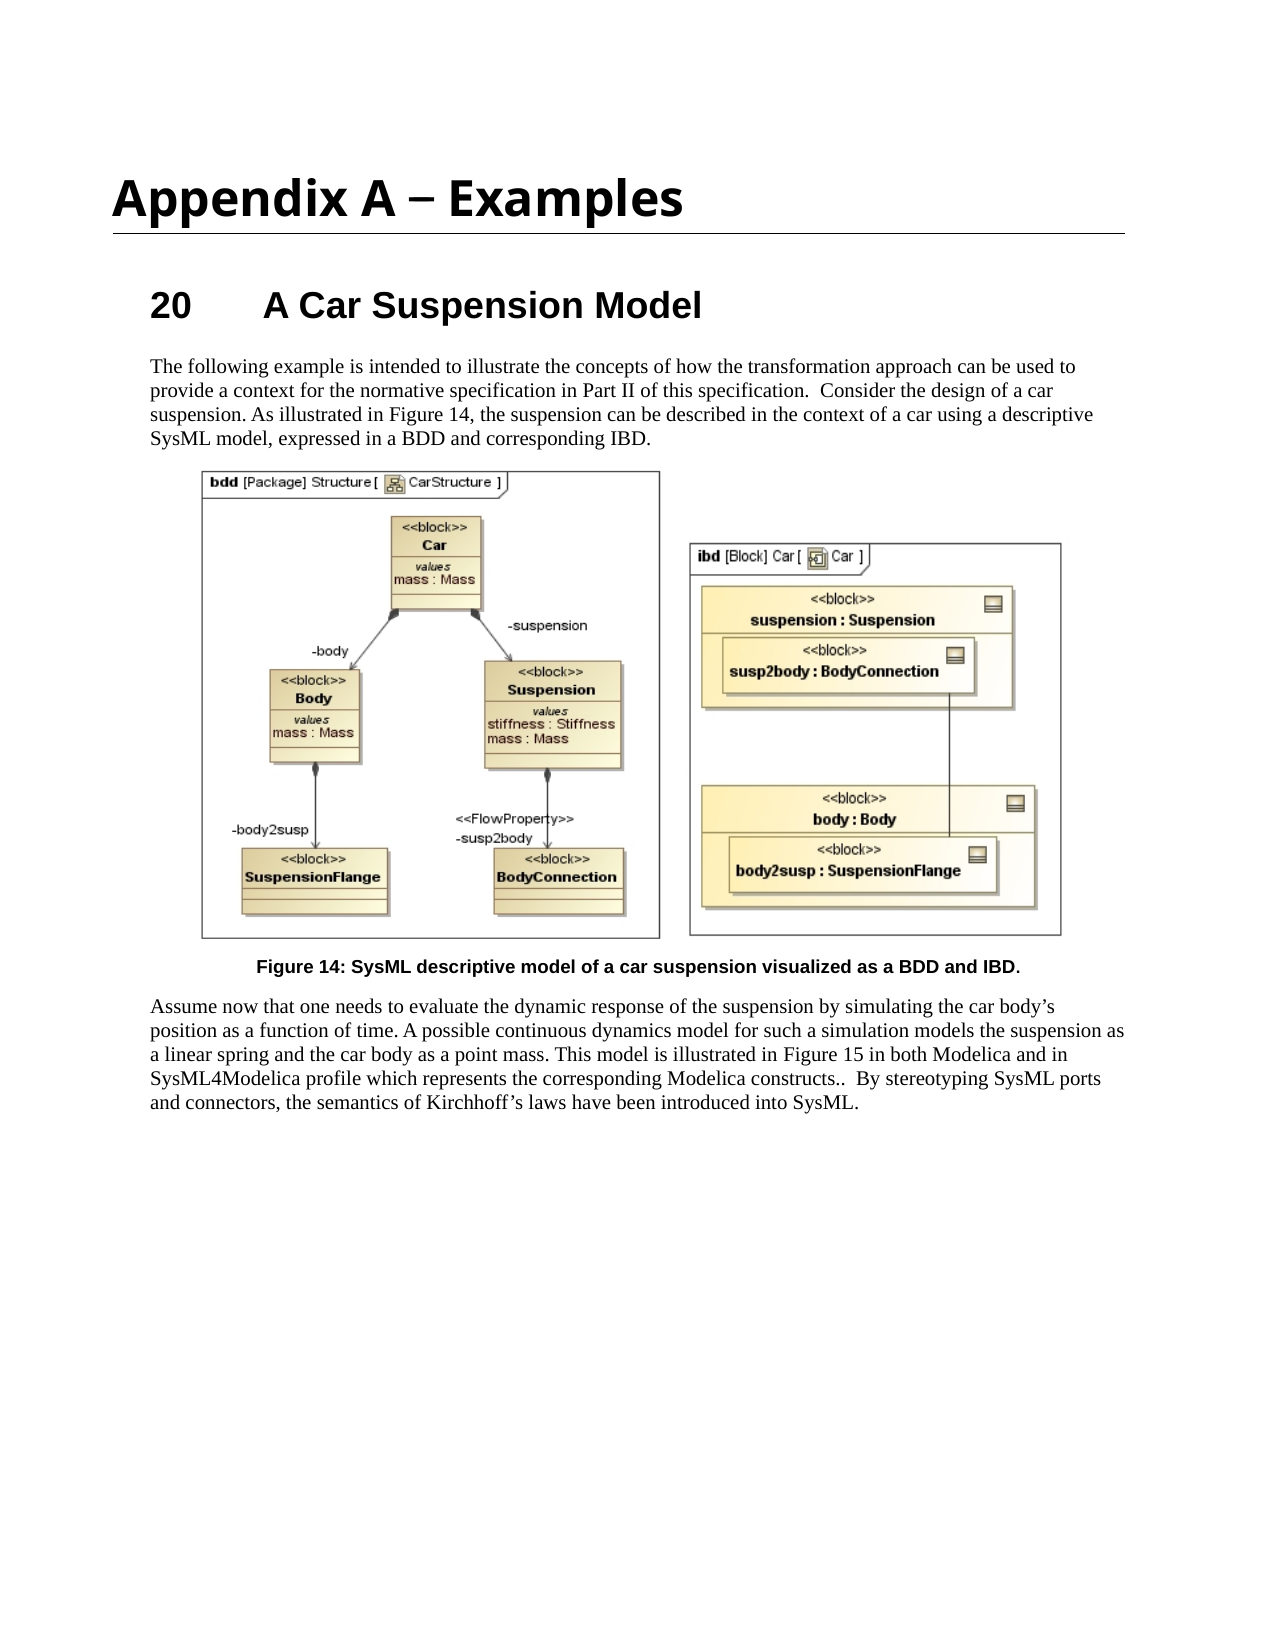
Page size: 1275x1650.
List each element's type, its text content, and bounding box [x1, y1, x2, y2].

text Assume now that one needs to evaluate the dynamic response of the suspension by simulating the car body’s position as a function of time. A possible continuous dynamics model for such a simulation models the suspension as a linear spring and the car body as a point mass. This model is illustrated in Figure 15 in both Modelica and in SysML4Modelica profile which represents the corresponding Modelica constructs.. By stereotyping SysML ports and connectors, the semantics of Kirchhoff’s laws have been introduced into SysML. [150, 994, 1125, 1114]
subtitle A Car Suspension Model [150, 284, 1125, 327]
text The following example is intended to illustrate the concepts of how the transformation approach can be used to provide a context for the normative specification in Part II of this specification. Consider the design of a car suspension. As illustrated in Figure 14, the suspension can be described in the context of a car using a descriptive SysML model, expressed in a BDD and corresponding IBD. [150, 354, 1125, 450]
picture [195, 465, 679, 956]
text Figure 14: SysML descriptive model of a car suspension visualized as a BDD and IBD. [150, 956, 1126, 977]
picture [683, 537, 1080, 956]
subtitle Appendix A ̶̵̶ Examples [112, 162, 1125, 234]
